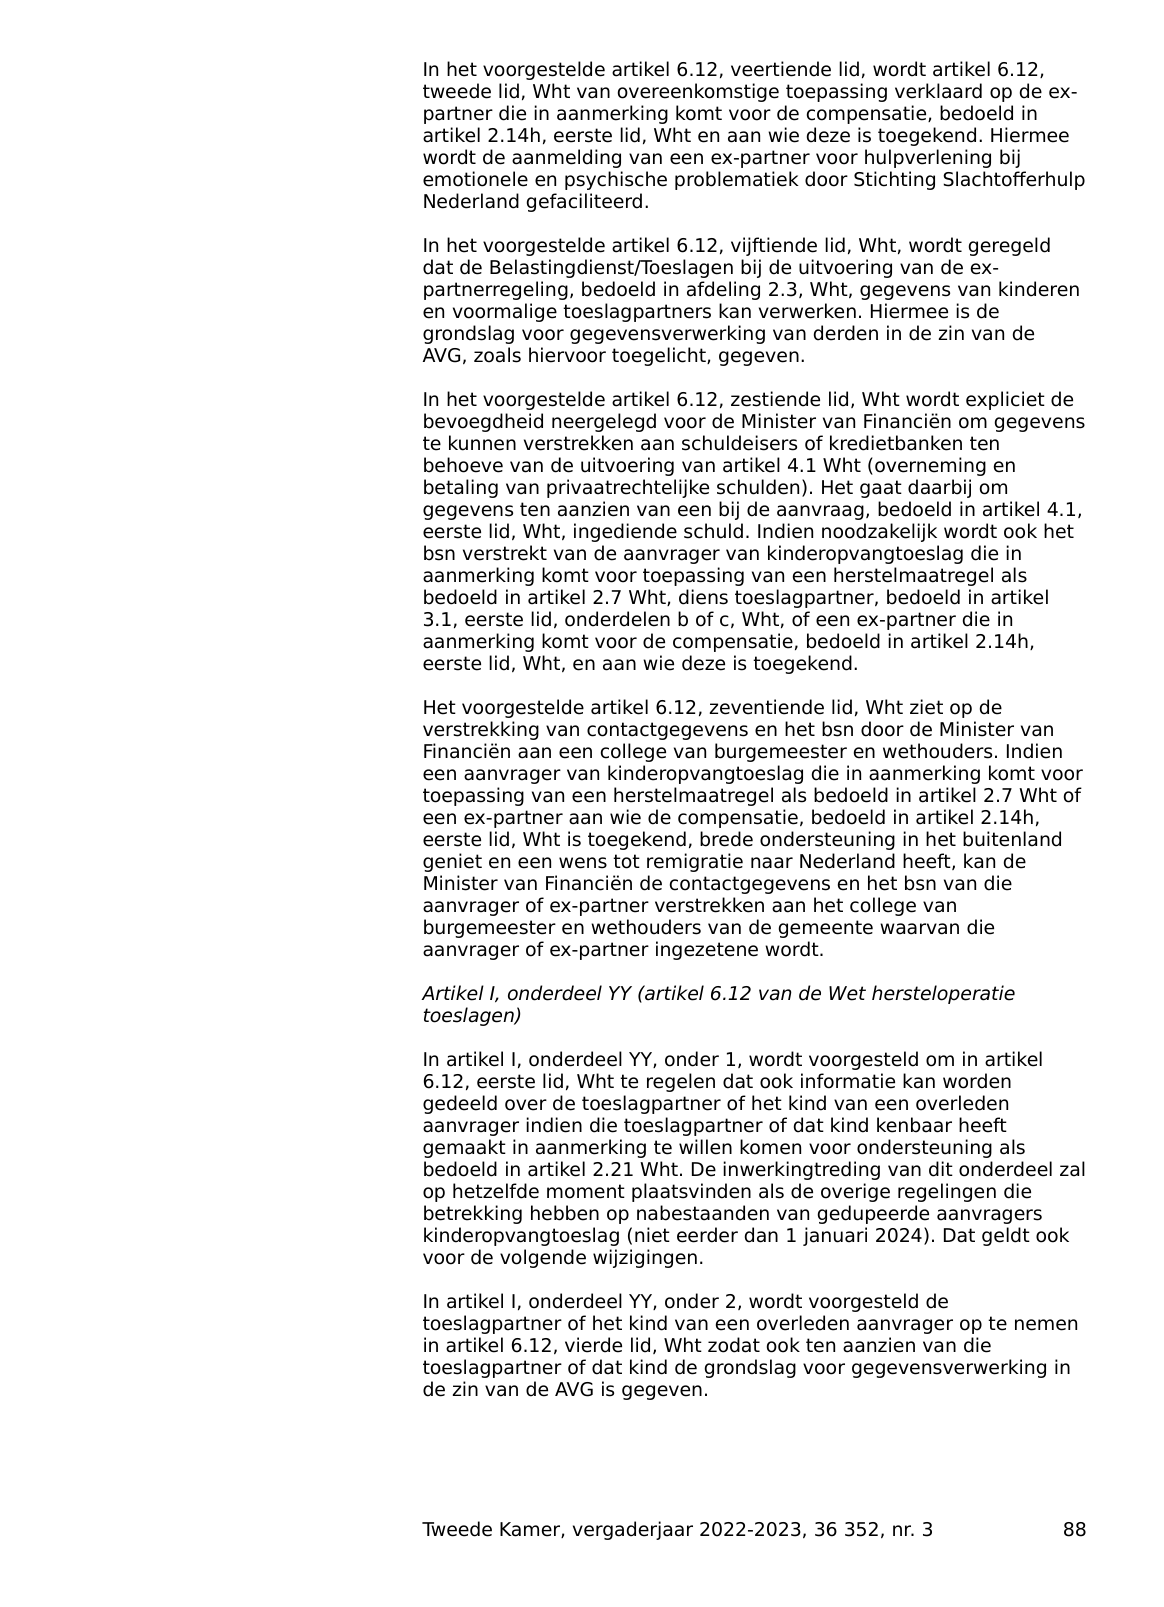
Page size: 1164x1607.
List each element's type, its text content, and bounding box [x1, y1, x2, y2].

text In artikel I, onderdeel YY, onder 1, wordt voorgesteld om in artikel 6.12, eerste lid, Wht te regelen dat ook informatie kan worden gedeeld over de toeslagpartner of het kind van een overleden aanvrager indien die toeslagpartner of dat kind kenbaar heeft gemaakt in aanmerking te willen komen voor ondersteuning als bedoeld in artikel 2.21 Wht. De inwerkingtreding van dit onderdeel zal op hetzelfde moment plaatsvinden als de overige regelingen die betrekking hebben op nabestaanden van gedupeerde aanvragers kinderopvangtoeslag (niet eerder dan 1 januari 2024). Dat geldt ook voor de volgende wijzigingen. [422, 1049, 1087, 1269]
text In het voorgestelde artikel 6.12, vijftiende lid, Wht, wordt geregeld dat de Belastingdienst/Toeslagen bij de uitvoering van de ex-partnerregeling, bedoeld in afdeling 2.3, Wht, gegevens van kinderen en voormalige toeslagpartners kan verwerken. Hiermee is de grondslag voor gegevensverwerking van derden in de zin van de AVG, zoals hiervoor toegelicht, gegeven. [422, 235, 1087, 367]
text In het voorgestelde artikel 6.12, veertiende lid, wordt artikel 6.12, tweede lid, Wht van overeenkomstige toepassing verklaard op de ex-partner die in aanmerking komt voor de compensatie, bedoeld in artikel 2.14h, eerste lid, Wht en aan wie deze is toegekend. Hiermee wordt de aanmelding van een ex-partner voor hulpverlening bij emotionele en psychische problematiek door Stichting Slachtofferhulp Nederland gefaciliteerd. [422, 59, 1087, 213]
text In artikel I, onderdeel YY, onder 2, wordt voorgesteld de toeslagpartner of het kind van een overleden aanvrager op te nemen in artikel 6.12, vierde lid, Wht zodat ook ten aanzien van die toeslagpartner of dat kind de grondslag voor gegevensverwerking in de zin van de AVG is gegeven. [422, 1291, 1087, 1401]
subtitle Artikel I, onderdeel YY (artikel 6.12 van de Wet hersteloperatie toeslagen) [422, 983, 1087, 1027]
text In het voorgestelde artikel 6.12, zestiende lid, Wht wordt expliciet de bevoegdheid neergelegd voor de Minister van Financiën om gegevens te kunnen verstrekken aan schuldeisers of kredietbanken ten behoeve van de uitvoering van artikel 4.1 Wht (overneming en betaling van privaatrechtelijke schulden). Het gaat daarbij om gegevens ten aanzien van een bij de aanvraag, bedoeld in artikel 4.1, eerste lid, Wht, ingediende schuld. Indien noodzakelijk wordt ook het bsn verstrekt van de aanvrager van kinderopvangtoeslag die in aanmerking komt voor toepassing van een herstelmaatregel als bedoeld in artikel 2.7 Wht, diens toeslagpartner, bedoeld in artikel 3.1, eerste lid, onderdelen b of c, Wht, of een ex-partner die in aanmerking komt voor de compensatie, bedoeld in artikel 2.14h, eerste lid, Wht, en aan wie deze is toegekend. [422, 389, 1087, 675]
text Het voorgestelde artikel 6.12, zeventiende lid, Wht ziet op de verstrekking van contactgegevens en het bsn door de Minister van Financiën aan een college van burgemeester en wethouders. Indien een aanvrager van kinderopvangtoeslag die in aanmerking komt voor toepassing van een herstelmaatregel als bedoeld in artikel 2.7 Wht of een ex-partner aan wie de compensatie, bedoeld in artikel 2.14h, eerste lid, Wht is toegekend, brede ondersteuning in het buitenland geniet en een wens tot remigratie naar Nederland heeft, kan de Minister van Financiën de contactgegevens en het bsn van die aanvrager of ex-partner verstrekken aan het college van burgemeester en wethouders van de gemeente waarvan die aanvrager of ex-partner ingezetene wordt. [422, 697, 1087, 961]
